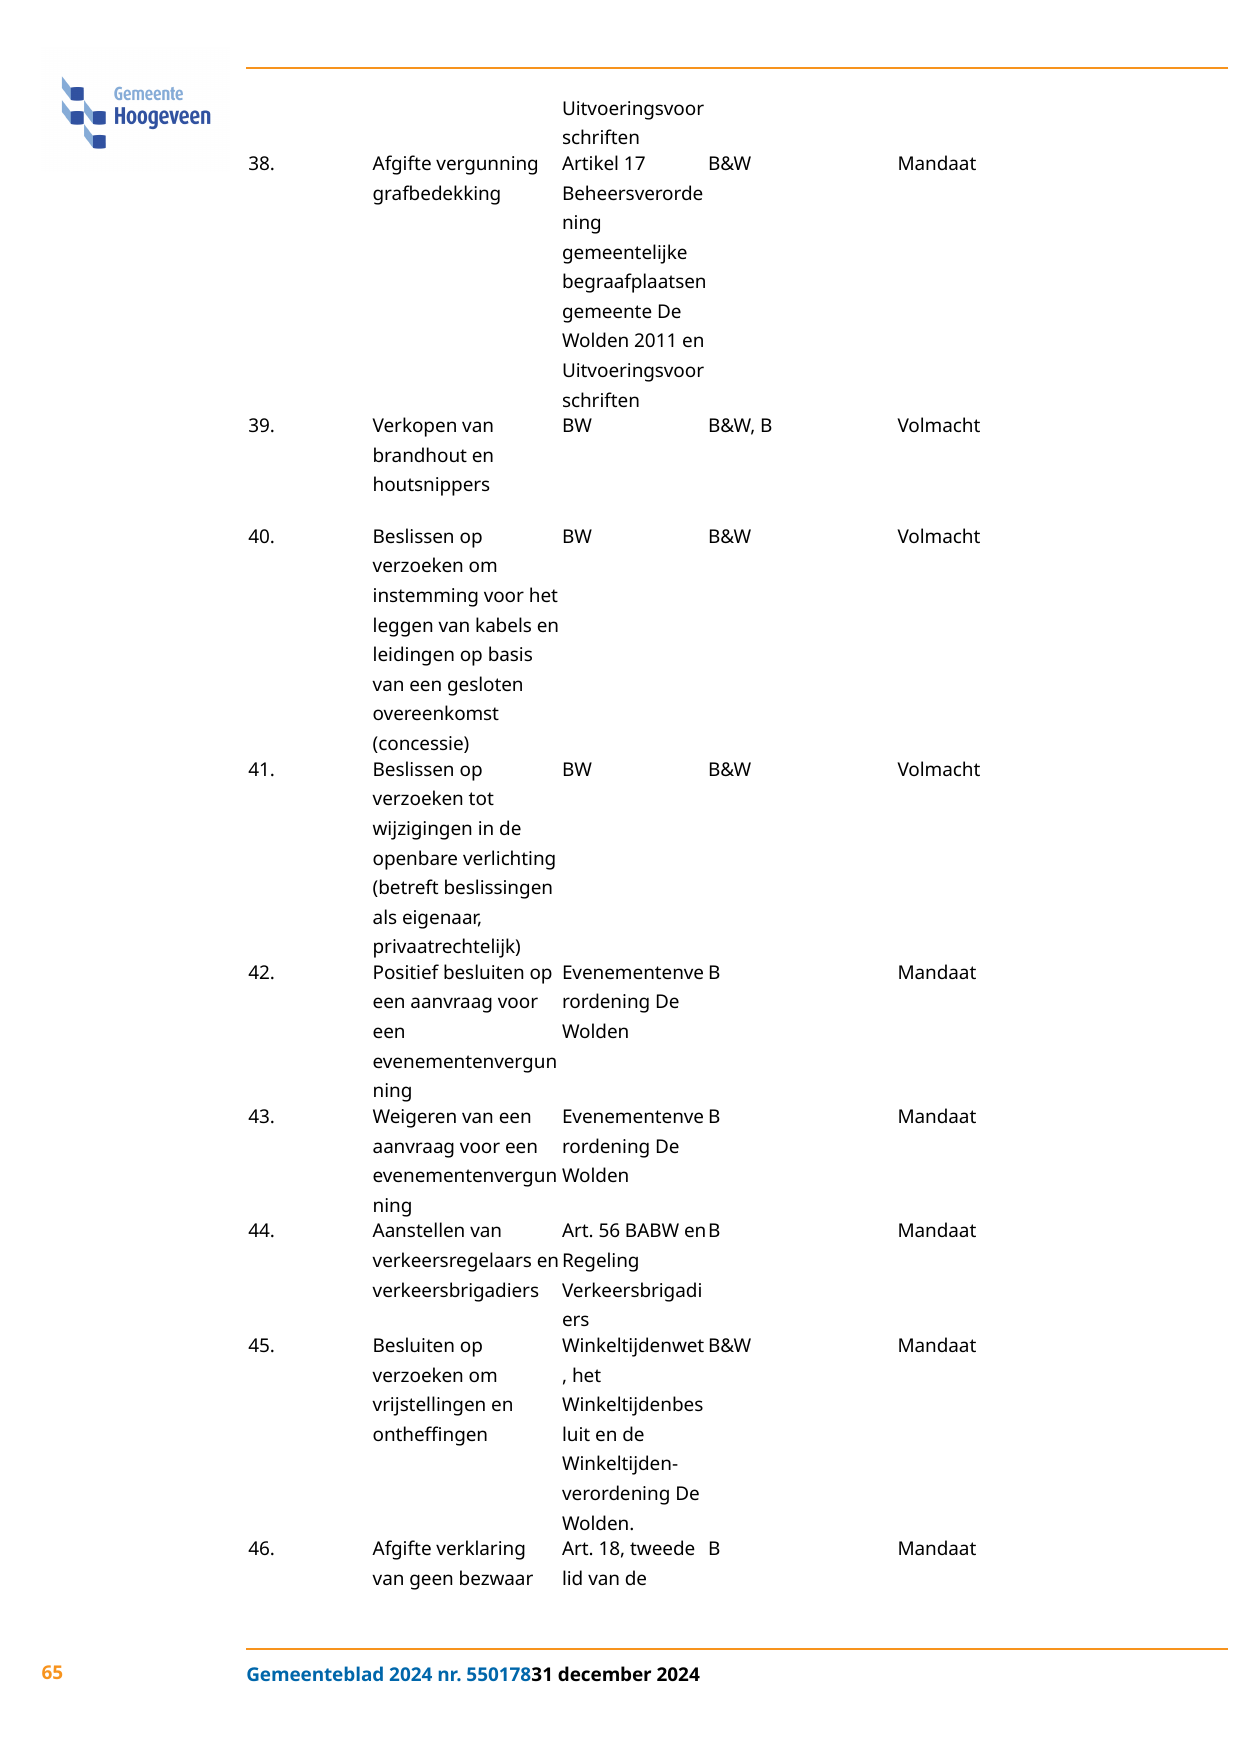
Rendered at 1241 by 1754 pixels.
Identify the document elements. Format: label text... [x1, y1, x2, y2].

table_cell Volmacht [897, 756, 1027, 959]
table_cell [1027, 95, 1152, 150]
table_cell [1027, 1218, 1152, 1332]
table_cell Volmacht [897, 413, 1027, 497]
table_cell BW [562, 523, 708, 756]
table_cell [1027, 1103, 1152, 1218]
table_cell Mandaat [897, 1535, 1027, 1591]
table_cell [897, 95, 1027, 150]
table_cell [1027, 523, 1152, 756]
table_cell B [708, 959, 897, 1103]
table_cell Weigeren van een aanvraag voor een evenementenvergunning [373, 1103, 562, 1218]
table_cell [373, 498, 562, 523]
table_cell [1027, 959, 1152, 1103]
table_cell BW [562, 756, 708, 959]
table_cell Beslissen op verzoeken tot wijzigingen in de openbare verlichting (betreft beslissingen als eigenaar, privaatrechtelijk) [373, 756, 562, 959]
table_cell 44. [248, 1218, 372, 1332]
table_cell Evenementenverordening De Wolden [562, 1103, 708, 1218]
table_cell Art. 56 BABW en Regeling Verkeersbrigadiers [562, 1218, 708, 1332]
table_cell B&W [708, 1332, 897, 1535]
table_cell B&W [708, 523, 897, 756]
table_cell Mandaat [897, 150, 1027, 412]
table_cell Art. 18, tweede lid van de [562, 1535, 708, 1591]
table_cell B&W [708, 150, 897, 412]
table_cell [248, 498, 372, 523]
table_cell [1027, 756, 1152, 959]
table_cell [1027, 498, 1152, 523]
table_cell [1027, 1332, 1152, 1535]
table_cell Positief besluiten op een aanvraag voor een evenementenvergunning [373, 959, 562, 1103]
table_cell Winkeltijdenwet, het Winkeltijdenbesluit en de Winkeltijden-verordening De Wolden. [562, 1332, 708, 1535]
table_cell Mandaat [897, 1332, 1027, 1535]
table_cell [562, 498, 708, 523]
table_cell 42. [248, 959, 372, 1103]
table_cell Mandaat [897, 959, 1027, 1103]
table_cell [373, 95, 562, 150]
table_cell [708, 498, 897, 523]
table_cell B [708, 1218, 897, 1332]
table_cell 39. [248, 413, 372, 497]
table_cell 46. [248, 1535, 372, 1591]
table_cell Uitvoeringsvoorschriften [562, 95, 708, 150]
table_cell [897, 498, 1027, 523]
picture [41, 47, 231, 172]
table_cell [248, 95, 372, 150]
table_cell [1027, 1535, 1152, 1591]
table_cell [1027, 413, 1152, 497]
table_cell Afgifte verklaring van geen bezwaar [373, 1535, 562, 1591]
table_cell 43. [248, 1103, 372, 1218]
table_cell Afgifte vergunning grafbedekking [373, 150, 562, 412]
table_cell Mandaat [897, 1103, 1027, 1218]
table_cell B [708, 1103, 897, 1218]
table_cell 45. [248, 1332, 372, 1535]
table_cell [708, 95, 897, 150]
table_cell Artikel 17 Beheersverordening gemeentelijke begraafplaatsen gemeente De Wolden 2011 en Uitvoeringsvoorschriften [562, 150, 708, 412]
table_cell Beslissen op verzoeken om instemming voor het leggen van kabels en leidingen op basis van een gesloten overeenkomst (concessie) [373, 523, 562, 756]
table_cell 41. [248, 756, 372, 959]
table_cell Mandaat [897, 1218, 1027, 1332]
table_cell Volmacht [897, 523, 1027, 756]
table_cell Verkopen van brandhout en houtsnippers [373, 413, 562, 497]
table_cell Aanstellen van verkeersregelaars en verkeersbrigadiers [373, 1218, 562, 1332]
table_cell 40. [248, 523, 372, 756]
table_cell [1027, 150, 1152, 412]
table_cell Besluiten op verzoeken om vrijstellingen en ontheffingen [373, 1332, 562, 1535]
table_cell B&W [708, 756, 897, 959]
table_cell B [708, 1535, 897, 1591]
table_cell 38. [248, 150, 372, 412]
table_cell Evenementenverordening De Wolden [562, 959, 708, 1103]
table_cell B&W, B [708, 413, 897, 497]
table_cell BW [562, 413, 708, 497]
